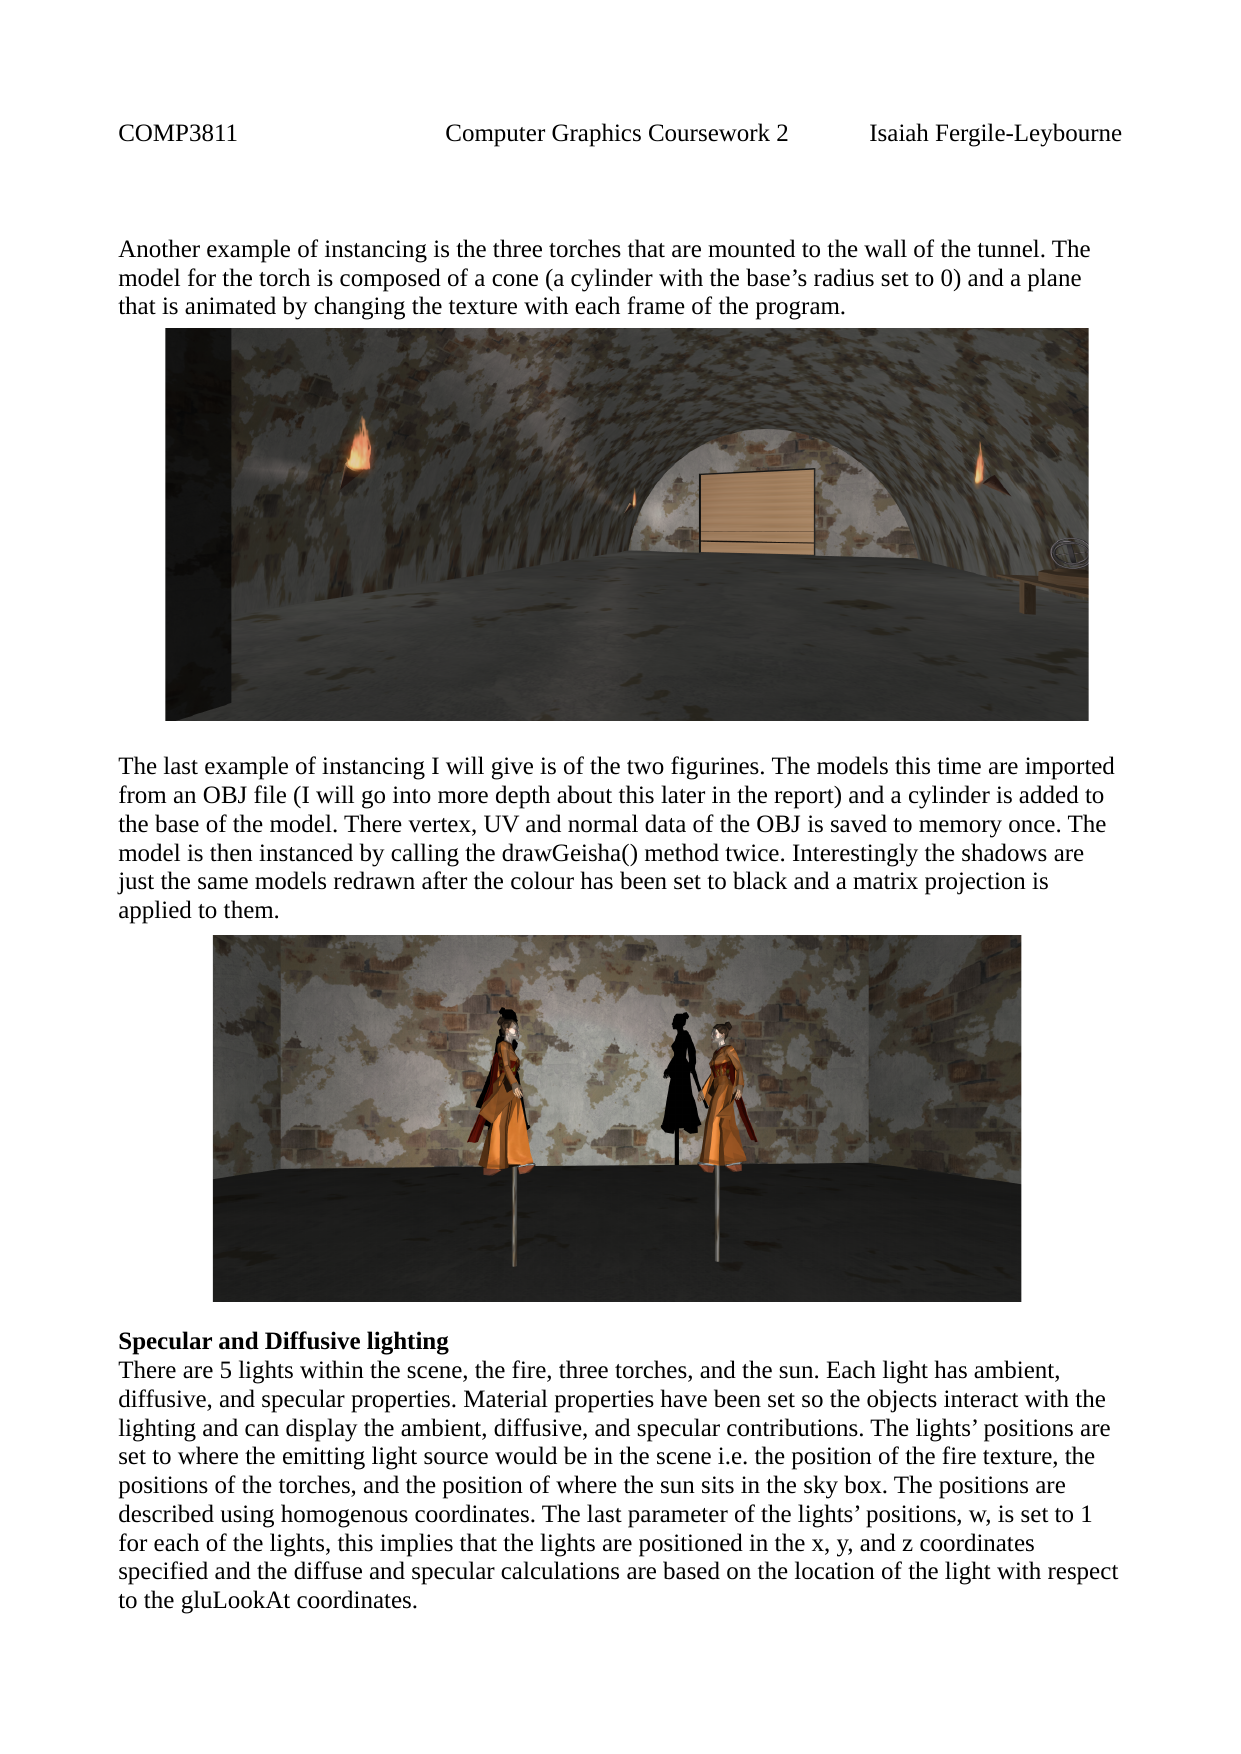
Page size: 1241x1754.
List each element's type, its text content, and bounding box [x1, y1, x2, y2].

text There are 5 lights within the scene, the fire, three torches, and the sun. Each light has ambient, diffusive, and specular properties. Material properties have been set so the objects interact with the lighting and can display the ambient, diffusive, and specular contributions. The lights’ positions are set to where the emitting light source would be in the scene i.e. the position of the fire texture, the positions of the torches, and the position of where the sun sits in the sky box. The positions are described using homogenous coordinates. The last parameter of the lights’ positions, w, is set to 1 for each of the lights, this implies that the lights are positioned in the x, y, and z coordinates specified and the diffuse and specular calculations are based on the location of the light with respect to the gluLookAt coordinates. [118, 1355, 1122, 1614]
picture [212, 935, 1022, 1302]
picture [165, 328, 1089, 721]
text The last example of instancing I will give is of the two figurines. The models this time are imported from an OBJ file (I will go into more depth about this later in the report) and a cylinder is added to the base of the model. There vertex, UV and normal data of the OBJ is saved to memory once. The model is then instanced by calling the drawGeisha() method twice. Interestingly the shadows are just the same models redrawn after the colour has been set to black and a matrix projection is applied to them. [118, 751, 1122, 924]
text Specular and Diffusive lighting [118, 1326, 1122, 1355]
text Another example of instancing is the three torches that are mounted to the wall of the tunnel. The model for the torch is composed of a cone (a cylinder with the base’s radius set to 0) and a plane that is animated by changing the texture with each frame of the program. [118, 234, 1122, 320]
